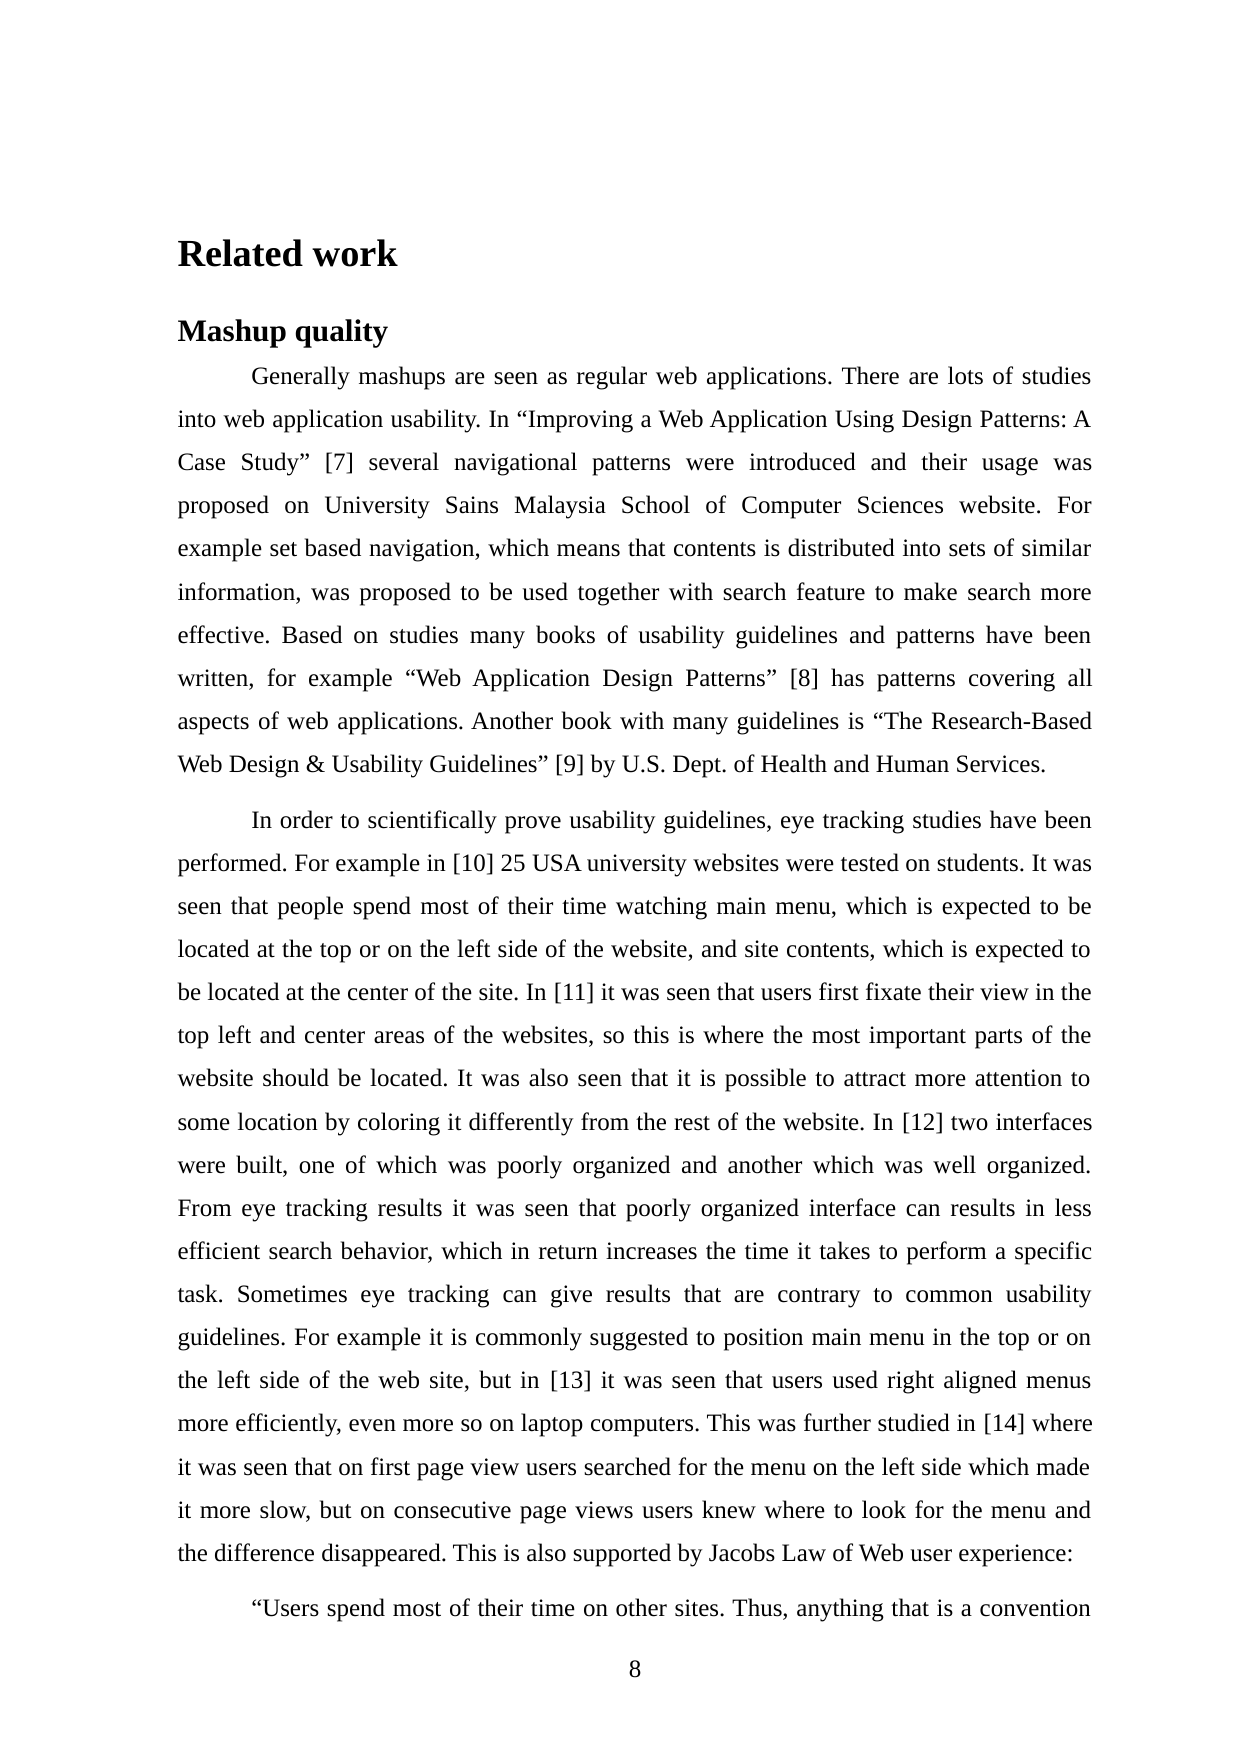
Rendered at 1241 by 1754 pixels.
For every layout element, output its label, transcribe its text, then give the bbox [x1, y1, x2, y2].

subtitle Mashup quality [177, 312, 1093, 348]
text “Users spend most of their time on other sites. Thus, anything that is a convention [177, 1593, 1093, 1622]
subtitle Related work [177, 231, 1093, 275]
text Generally mashups are seen as regular web applications. There are lots of studies into web application usability. In “Improving a Web Application Using Design Patterns: A Case Study” [7] several navigational patterns were introduced and their usage was proposed on University Sains Malaysia School of Computer Sciences website. For example set based navigation, which means that contents is distributed into sets of similar information, was proposed to be used together with search feature to make search more effective. Based on studies many books of usability guidelines and patterns have been written, for example “Web Application Design Patterns” [8] has patterns covering all aspects of web applications. Another book with many guidelines is “The Research-Based Web Design & Usability Guidelines” [9] by U.S. Dept. of Health and Human Services. [177, 361, 1093, 778]
text In order to scientifically prove usability guidelines, eye tracking studies have been performed. For example in [10] 25 USA university websites were tested on students. It was seen that people spend most of their time watching main menu, which is expected to be located at the top or on the left side of the website, and site contents, which is expected to be located at the center of the site. In [11] it was seen that users first fixate their view in the top left and center areas of the websites, so this is where the most important parts of the website should be located. It was also seen that it is possible to attract more attention to some location by coloring it differently from the rest of the website. In [12] two interfaces were built, one of which was poorly organized and another which was well organized. From eye tracking results it was seen that poorly organized interface can results in less efficient search behavior, which in return increases the time it takes to perform a specific task. Sometimes eye tracking can give results that are contrary to common usability guidelines. For example it is commonly suggested to position main menu in the top or on the left side of the web site, but in [13] it was seen that users used right aligned menus more efficiently, even more so on laptop computers. This was further studied in [14] where it was seen that on first page view users searched for the menu on the left side which made it more slow, but on consecutive page views users knew where to look for the menu and the difference disappeared. This is also supported by Jacobs Law of Web user experience: [177, 805, 1093, 1567]
